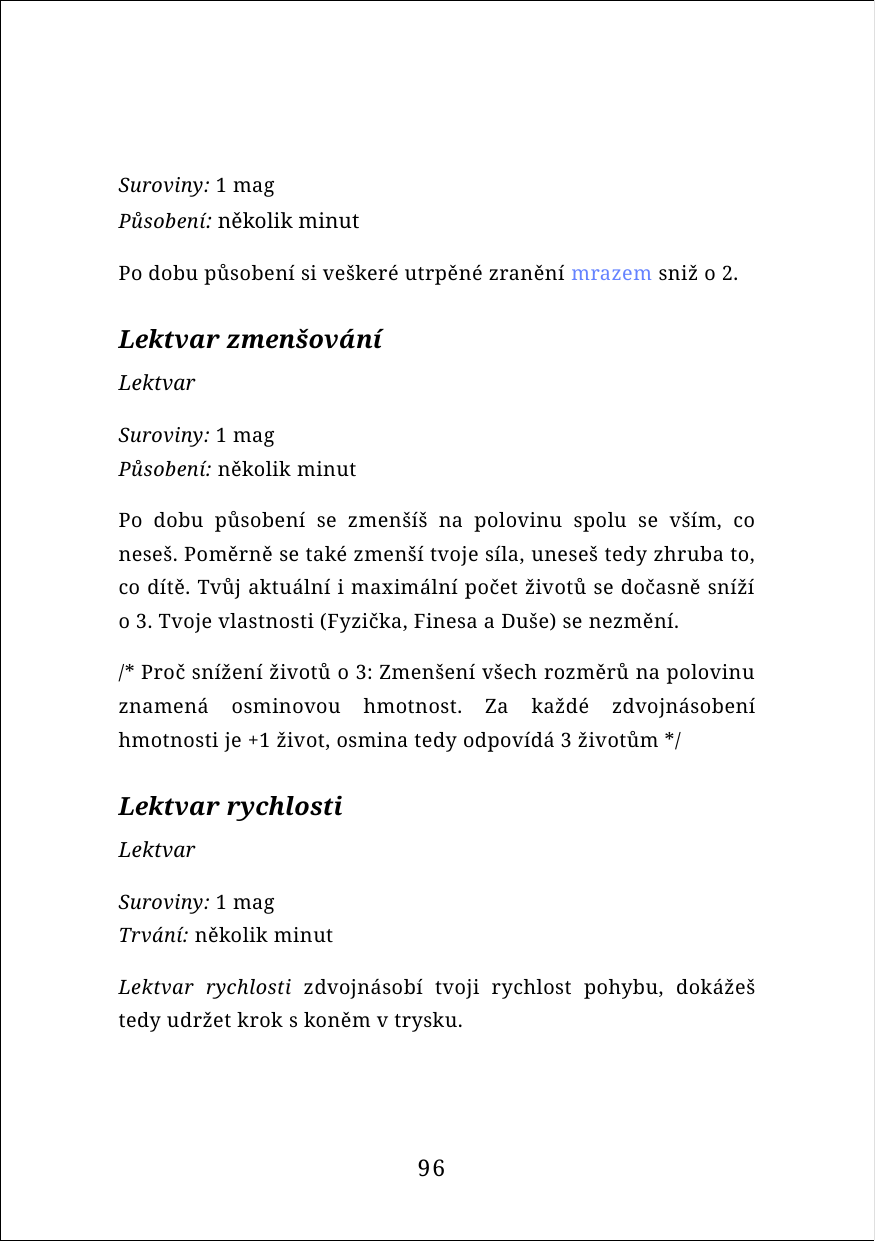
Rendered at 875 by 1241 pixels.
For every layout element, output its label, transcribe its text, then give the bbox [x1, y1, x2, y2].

text Po dobu působení si veškeré utrpěné zranění mrazem sniž o 2. [118, 259, 756, 286]
text Lektvar rychlosti zdvojnásobí tvoji rychlost pohybu, dokážeš tedy udržet krok s koněm v trysku. [118, 973, 756, 1034]
subtitle Lektvar rychlosti [118, 789, 756, 823]
text /* Proč snížení životů o 3: Zmenšení všech rozměrů na polovinu znamená osminovou hmotnost. Za každé zdvojnásobení hmotnosti je +1 život, osmina tedy odpovídá 3 životům */ [118, 658, 756, 753]
text Suroviny: 1 mag Působení: několik minut [118, 421, 756, 482]
text Suroviny: 1 mag Trvání: několik minut [118, 888, 756, 949]
text Suroviny: 1 mag Působení: několik minut [118, 172, 756, 234]
text Lektvar [118, 368, 756, 396]
subtitle Lektvar zmenšování [118, 322, 756, 356]
text Po dobu působení se zmenšíš na polovinu spolu se vším, co neseš. Poměrně se také zmenší tvoje síla, uneseš tedy zhruba to, co dítě. Tvůj aktuální i maximální počet životů se dočasně sníží o 3. Tvoje vlastnosti (Fyzička, Finesa a Duše) se nezmění. [118, 506, 756, 634]
text Lektvar [118, 835, 756, 863]
